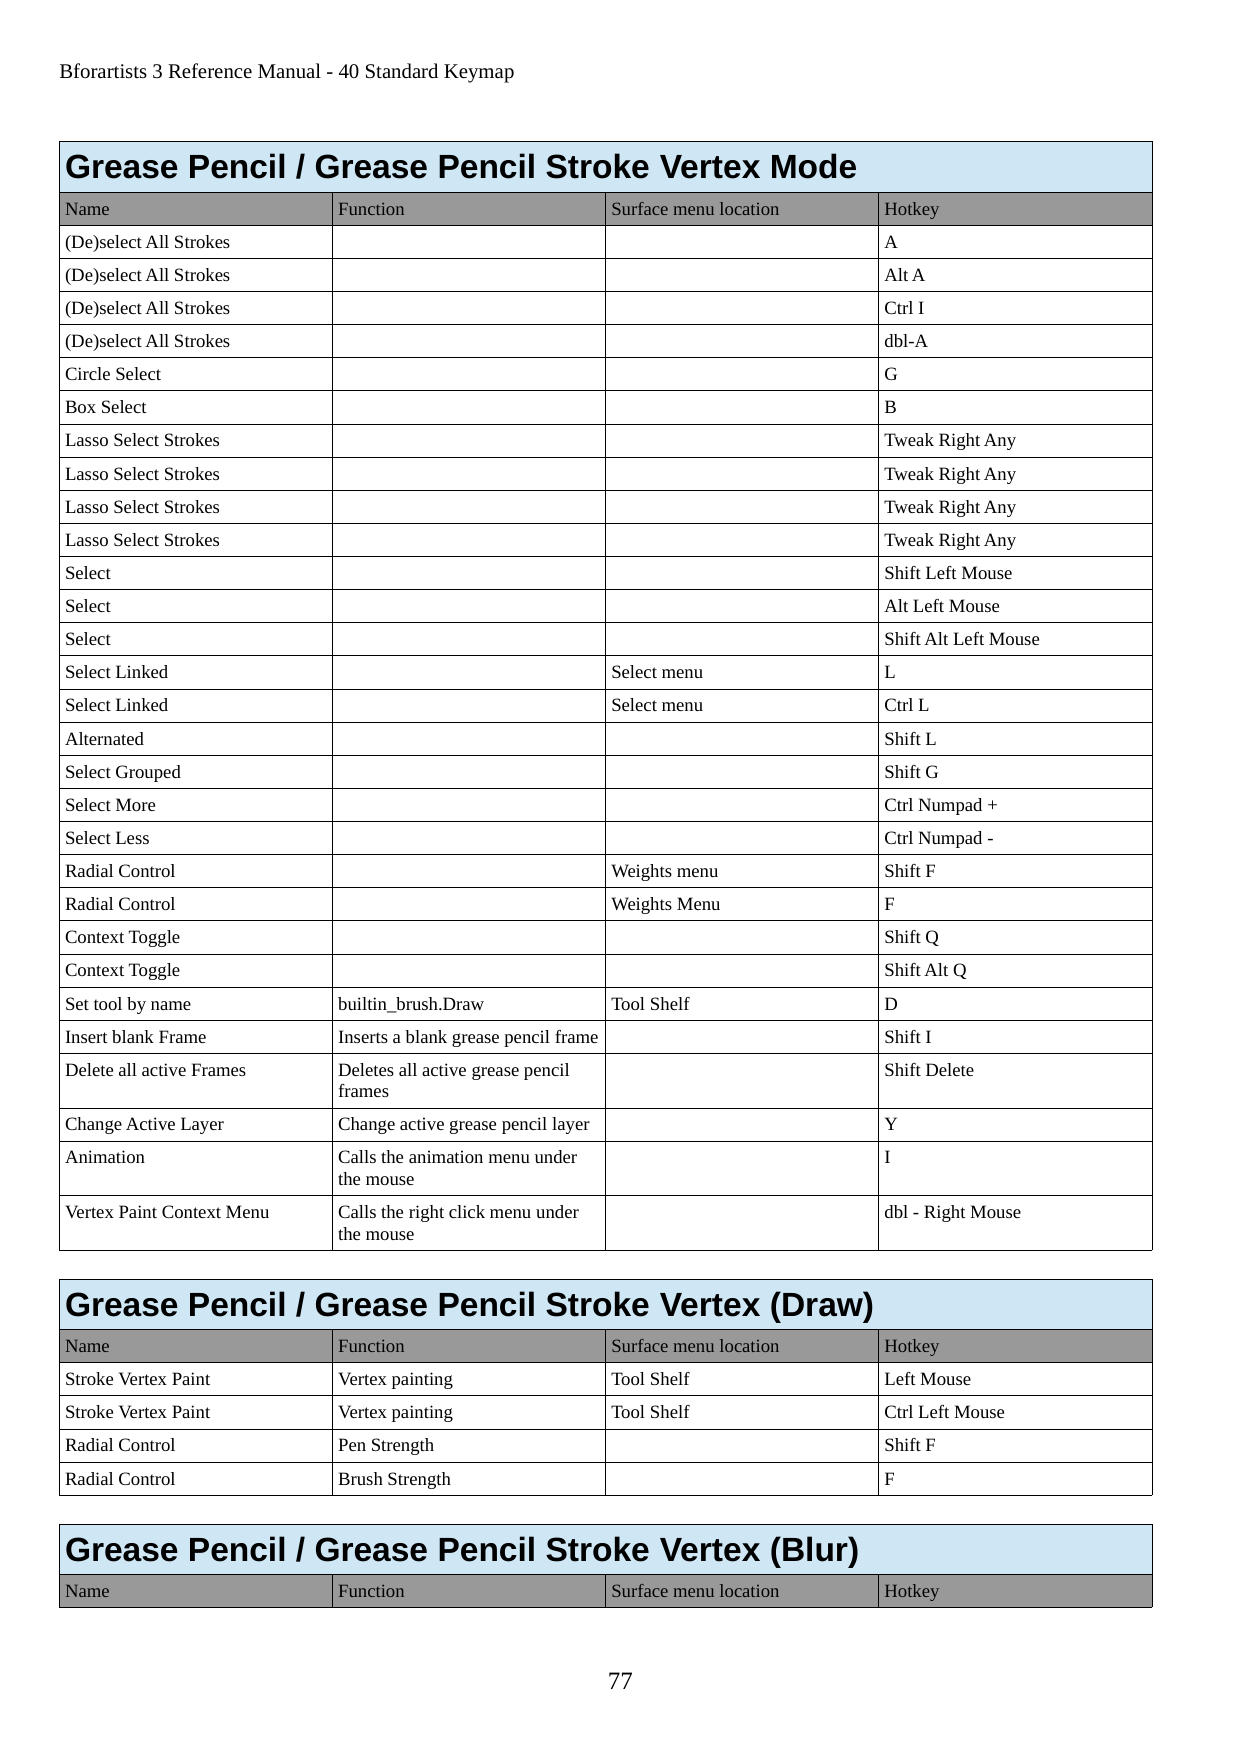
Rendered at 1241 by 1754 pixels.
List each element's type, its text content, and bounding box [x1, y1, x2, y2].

table_cell [606, 756, 878, 788]
table_cell [333, 391, 605, 423]
table_cell D [879, 988, 1152, 1020]
table_cell Surface menu location [606, 1575, 878, 1607]
table_cell [333, 822, 605, 854]
table_cell Vertex painting [333, 1396, 605, 1428]
table_cell Brush Strength [333, 1463, 605, 1495]
table_cell Stroke Vertex Paint [60, 1396, 332, 1428]
table_cell Inserts a blank grease pencil frame [333, 1021, 605, 1053]
table_cell Radial Control [60, 1430, 332, 1462]
table_cell Calls the animation menu under the mouse [333, 1142, 605, 1195]
table_cell Shift Left Mouse [879, 557, 1152, 589]
table_cell Select [60, 623, 332, 655]
table_cell Select [60, 590, 332, 622]
table_cell Radial Control [60, 1463, 332, 1495]
table_cell [606, 723, 878, 755]
table_cell Tool Shelf [606, 988, 878, 1020]
table_cell [333, 690, 605, 722]
table_cell Lasso Select Strokes [60, 524, 332, 556]
table_cell (De)select All Strokes [60, 292, 332, 324]
table_cell Shift F [879, 1430, 1152, 1462]
table_cell Select Linked [60, 656, 332, 688]
table_cell [333, 524, 605, 556]
table_cell [333, 955, 605, 987]
table_cell Ctrl Numpad + [879, 789, 1152, 821]
table_cell [606, 789, 878, 821]
table_cell [606, 358, 878, 390]
table_cell Name [60, 1330, 332, 1362]
table_cell Change active grease pencil layer [333, 1109, 605, 1141]
table_cell builtin_brush.Draw [333, 988, 605, 1020]
table_cell [333, 921, 605, 953]
table_cell Surface menu location [606, 193, 878, 225]
table_cell [606, 292, 878, 324]
table_cell [606, 1021, 878, 1053]
table_cell Lasso Select Strokes [60, 425, 332, 457]
table_cell Hotkey [879, 193, 1152, 225]
table_cell F [879, 888, 1152, 920]
table_cell [606, 1463, 878, 1495]
table_cell Radial Control [60, 888, 332, 920]
table_cell Shift Alt Left Mouse [879, 623, 1152, 655]
table_cell (De)select All Strokes [60, 325, 332, 357]
table_cell Ctrl Left Mouse [879, 1396, 1152, 1428]
table_cell Vertex Paint Context Menu [60, 1196, 332, 1250]
table_cell Select [60, 557, 332, 589]
table_cell [333, 623, 605, 655]
table_cell Function [333, 193, 605, 225]
table_cell [606, 557, 878, 589]
table_cell Shift L [879, 723, 1152, 755]
table_cell Calls the right click menu under the mouse [333, 1196, 605, 1250]
table_cell Context Toggle [60, 921, 332, 953]
table_cell Shift I [879, 1021, 1152, 1053]
table_cell Box Select [60, 391, 332, 423]
table_cell [333, 425, 605, 457]
table_cell [333, 557, 605, 589]
table_cell Select More [60, 789, 332, 821]
table_cell Radial Control [60, 855, 332, 887]
table_cell [333, 358, 605, 390]
table_cell Shift G [879, 756, 1152, 788]
table_cell Tweak Right Any [879, 425, 1152, 457]
table_cell Context Toggle [60, 955, 332, 987]
table_cell A [879, 226, 1152, 258]
table_cell Weights menu [606, 855, 878, 887]
table_cell [606, 491, 878, 523]
table_cell Left Mouse [879, 1363, 1152, 1395]
table_cell [333, 259, 605, 291]
table_cell [333, 723, 605, 755]
table_cell Alt Left Mouse [879, 590, 1152, 622]
table_cell Ctrl I [879, 292, 1152, 324]
table_cell [606, 1430, 878, 1462]
table_cell I [879, 1142, 1152, 1195]
table_cell dbl - Right Mouse [879, 1196, 1152, 1250]
table_cell Circle Select [60, 358, 332, 390]
table_cell Ctrl L [879, 690, 1152, 722]
table_cell [333, 325, 605, 357]
table_cell L [879, 656, 1152, 688]
table_cell Y [879, 1109, 1152, 1141]
table_cell [606, 391, 878, 423]
table_cell Hotkey [879, 1330, 1152, 1362]
table_cell Stroke Vertex Paint [60, 1363, 332, 1395]
table_cell [333, 491, 605, 523]
table_cell [606, 1142, 878, 1195]
table_cell [606, 921, 878, 953]
table_cell (De)select All Strokes [60, 259, 332, 291]
table_header Grease Pencil / Grease Pencil Stroke Vertex Mode [60, 142, 1152, 192]
table_cell [606, 226, 878, 258]
table_cell Ctrl Numpad - [879, 822, 1152, 854]
table_cell F [879, 1463, 1152, 1495]
table_cell Insert blank Frame [60, 1021, 332, 1053]
table_cell Pen Strength [333, 1430, 605, 1462]
table_header Grease Pencil / Grease Pencil Stroke Vertex (Blur) [60, 1525, 1152, 1574]
table_cell [606, 822, 878, 854]
table_cell Tweak Right Any [879, 458, 1152, 490]
table_cell Surface menu location [606, 1330, 878, 1362]
table_cell Lasso Select Strokes [60, 491, 332, 523]
table_cell [333, 789, 605, 821]
table_cell [606, 955, 878, 987]
table_cell Select menu [606, 690, 878, 722]
table_header Grease Pencil / Grease Pencil Stroke Vertex (Draw) [60, 1280, 1152, 1329]
table_cell dbl-A [879, 325, 1152, 357]
table_cell [333, 756, 605, 788]
table_cell [333, 656, 605, 688]
table_cell [333, 855, 605, 887]
table_cell [333, 888, 605, 920]
table_cell Select Grouped [60, 756, 332, 788]
table_cell Function [333, 1575, 605, 1607]
table_cell Alt A [879, 259, 1152, 291]
table_cell (De)select All Strokes [60, 226, 332, 258]
table_cell Shift Delete [879, 1054, 1152, 1107]
table_cell Deletes all active grease pencil frames [333, 1054, 605, 1107]
table_cell Alternated [60, 723, 332, 755]
table_cell [606, 590, 878, 622]
table_cell Name [60, 193, 332, 225]
table_cell Set tool by name [60, 988, 332, 1020]
table_cell Shift Alt Q [879, 955, 1152, 987]
table_cell [606, 1109, 878, 1141]
table_cell Select Linked [60, 690, 332, 722]
table_cell [333, 458, 605, 490]
table_cell [333, 590, 605, 622]
table_cell Function [333, 1330, 605, 1362]
table_cell Select Less [60, 822, 332, 854]
table_cell [606, 259, 878, 291]
table_cell Tweak Right Any [879, 524, 1152, 556]
table_cell Weights Menu [606, 888, 878, 920]
table_cell G [879, 358, 1152, 390]
table_cell Shift F [879, 855, 1152, 887]
table_cell Tool Shelf [606, 1396, 878, 1428]
table_cell Shift Q [879, 921, 1152, 953]
table_cell Change Active Layer [60, 1109, 332, 1141]
table_cell [606, 458, 878, 490]
table_cell [606, 623, 878, 655]
table_cell [606, 425, 878, 457]
table_cell Hotkey [879, 1575, 1152, 1607]
table_cell Tool Shelf [606, 1363, 878, 1395]
table_cell Vertex painting [333, 1363, 605, 1395]
table_cell [606, 325, 878, 357]
table_cell Delete all active Frames [60, 1054, 332, 1107]
table_cell [606, 524, 878, 556]
table_cell B [879, 391, 1152, 423]
table_cell Lasso Select Strokes [60, 458, 332, 490]
table_cell [333, 226, 605, 258]
table_cell [606, 1196, 878, 1250]
table_cell Animation [60, 1142, 332, 1195]
table_cell [606, 1054, 878, 1107]
table_cell Tweak Right Any [879, 491, 1152, 523]
table_cell [333, 292, 605, 324]
table_cell Select menu [606, 656, 878, 688]
table_cell Name [60, 1575, 332, 1607]
